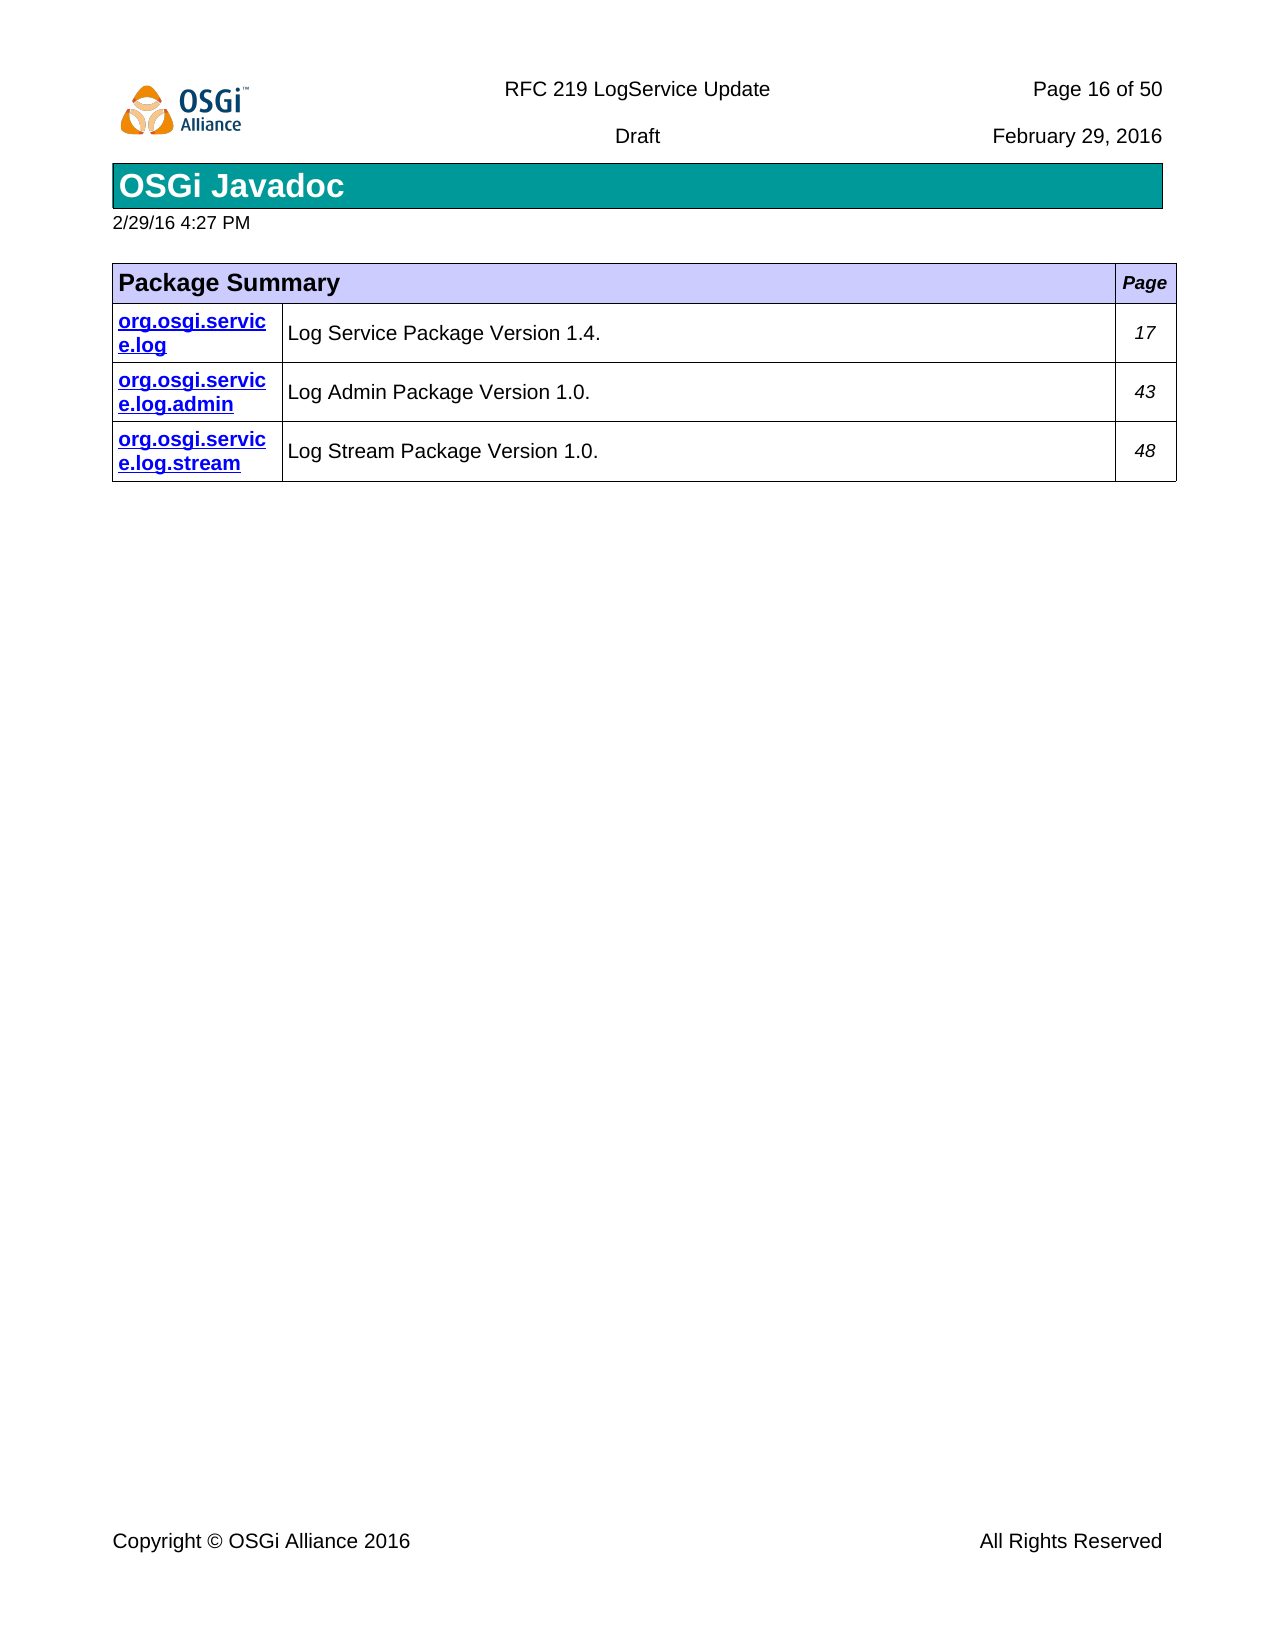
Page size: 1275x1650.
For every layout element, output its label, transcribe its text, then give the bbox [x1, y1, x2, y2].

table_cell Log Admin Package Version 1.0. [283, 363, 1115, 421]
table_cell 45 [1116, 422, 1176, 481]
table_cell 41 [1116, 363, 1176, 421]
table_header Package Summary [113, 264, 1115, 303]
table_cell org.osgi.service.log.admin [113, 363, 282, 421]
picture [113, 78, 257, 142]
subtitle OSGi Javadoc [114, 164, 1162, 208]
text 2/29/16 4:27 PM [112, 212, 1162, 233]
table_cell Log Stream Package Version 1.0. [283, 422, 1115, 481]
table_cell org.osgi.service.log.stream [113, 422, 282, 481]
table_cell org.osgi.service.log [113, 304, 282, 362]
table_cell Log Service Package Version 1.4. [283, 304, 1115, 362]
table_header Page [1116, 264, 1176, 303]
table_cell 17 [1116, 304, 1176, 362]
